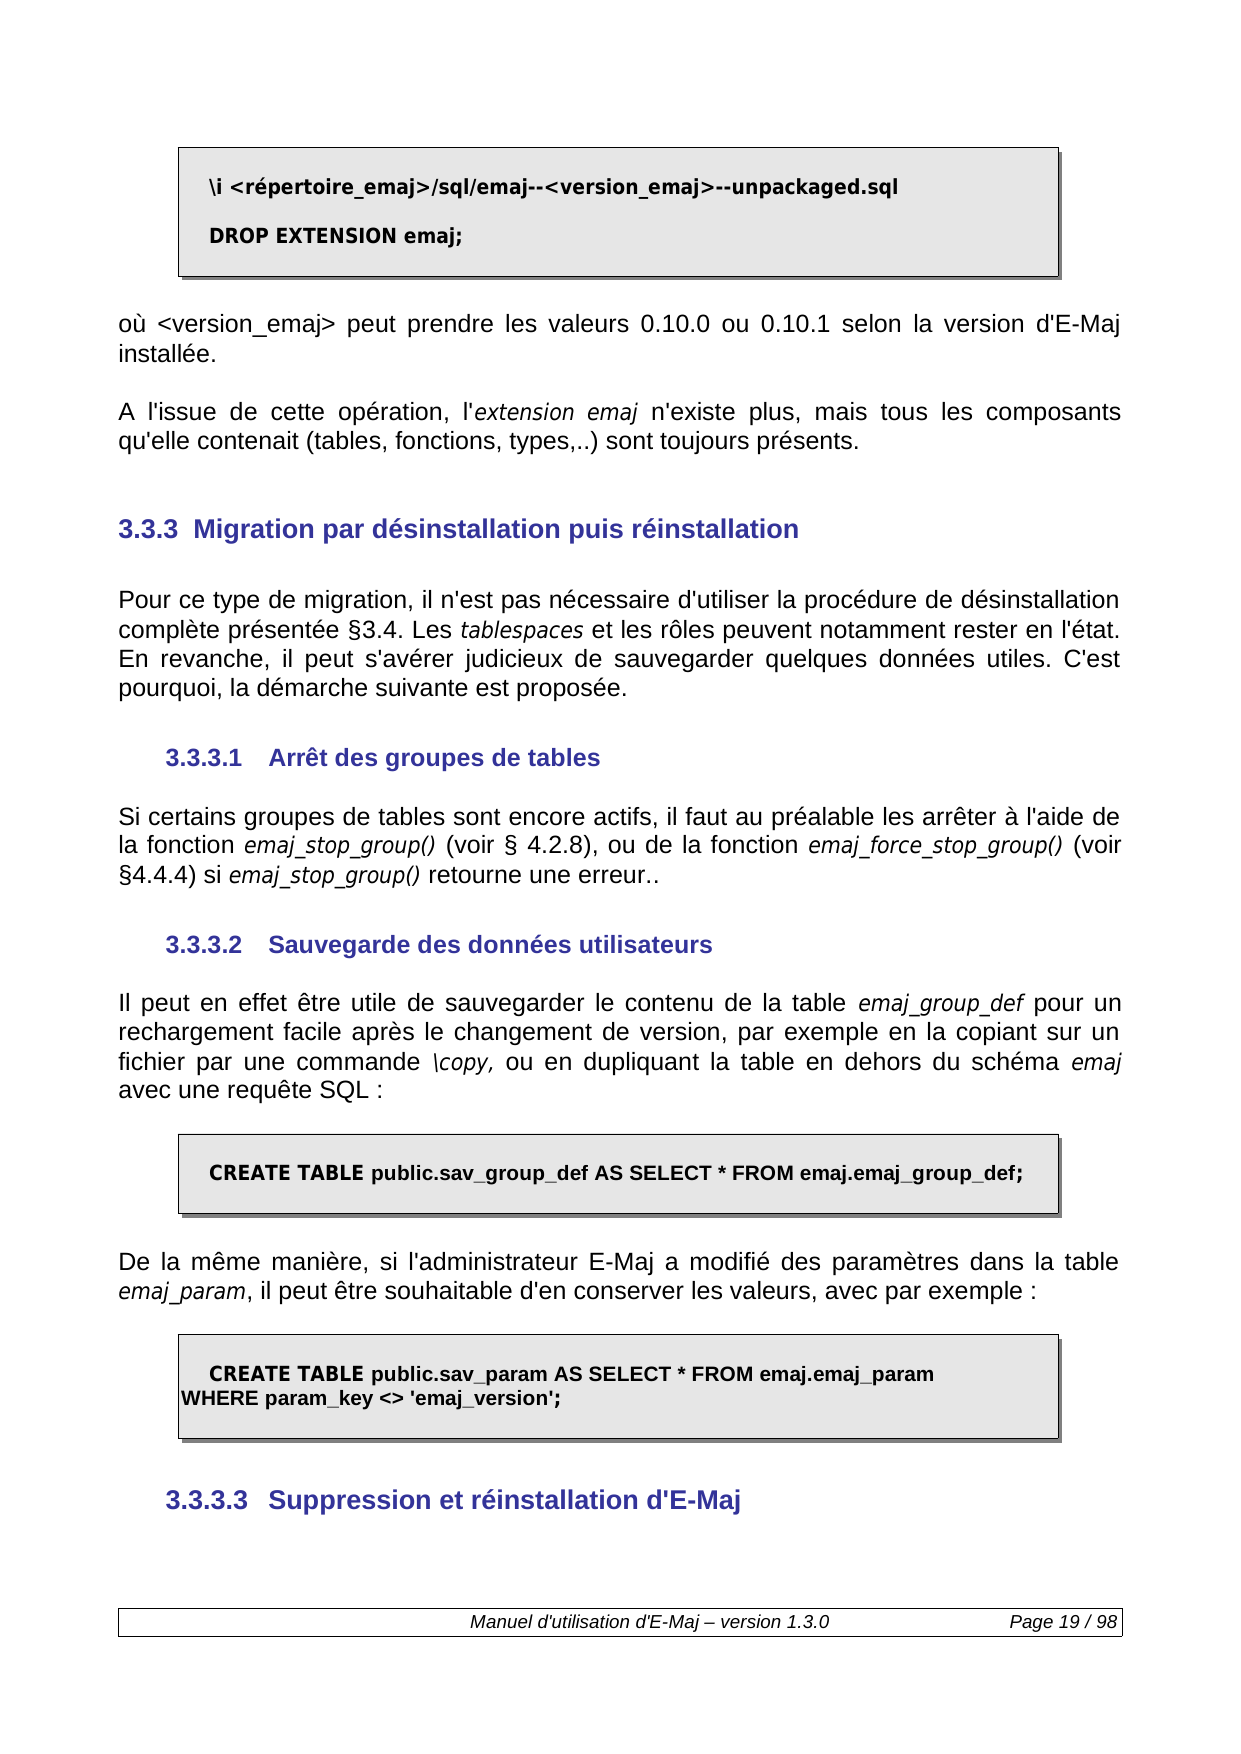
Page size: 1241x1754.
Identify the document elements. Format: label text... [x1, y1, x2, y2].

text où <version_emaj> peut prendre les valeurs 0.10.0 ou 0.10.1 selon la version d'E-Maj installée. [118, 309, 1122, 367]
text DROP EXTENSION emaj; [179, 221, 1058, 245]
text CREATE TABLE public.sav_group_def AS SELECT * FROM emaj.emaj_group_def; [179, 1158, 1058, 1182]
subtitle Suppression et réinstallation d'E-Maj [165, 1484, 1122, 1515]
text CREATE TABLE public.sav_param AS SELECT * FROM emaj.emaj_param WHERE param_key <> 'emaj_version'; [179, 1358, 1058, 1407]
text Il peut en effet être utile de sauvegarder le contenu de la table emaj_group_def pour un rechargement facile après le changement de version, par exemple en la copiant sur un fichier par une commande \copy, ou en dupliquant la table en dehors du schéma emaj avec une requête SQL : [118, 988, 1122, 1104]
text Pour ce type de migration, il n'est pas nécessaire d'utiliser la procédure de désinstallation complète présentée §3.4. Les tablespaces et les rôles peuvent notamment rester en l'état. En revanche, il peut s'avérer judicieux de sauvegarder quelques données utiles. C'est pourquoi, la démarche suivante est proposée. [118, 585, 1122, 702]
subtitle Arrêt des groupes de tables [165, 743, 1122, 772]
subtitle Migration par désinstallation puis réinstallation [118, 513, 1122, 544]
text Si certains groupes de tables sont encore actifs, il faut au préalable les arrêter à l'aide de la fonction emaj_stop_group() (voir § 4.2.8), ou de la fonction emaj_force_stop_group() (voir §4.4.4) si emaj_stop_group() retourne une erreur.. [118, 801, 1122, 888]
subtitle Sauvegarde des données utilisateurs [165, 930, 1122, 959]
text \i <répertoire_emaj>/sql/emaj--<version_emaj>--unpackaged.sql [179, 172, 1058, 196]
text A l'issue de cette opération, l'extension emaj n'existe plus, mais tous les composants qu'elle contenait (tables, fonctions, types,..) sont toujours présents. [118, 397, 1122, 455]
text De la même manière, si l'administrateur E-Maj a modifié des paramètres dans la table emaj_param, il peut être souhaitable d'en conserver les valeurs, avec par exemple : [118, 1247, 1122, 1305]
